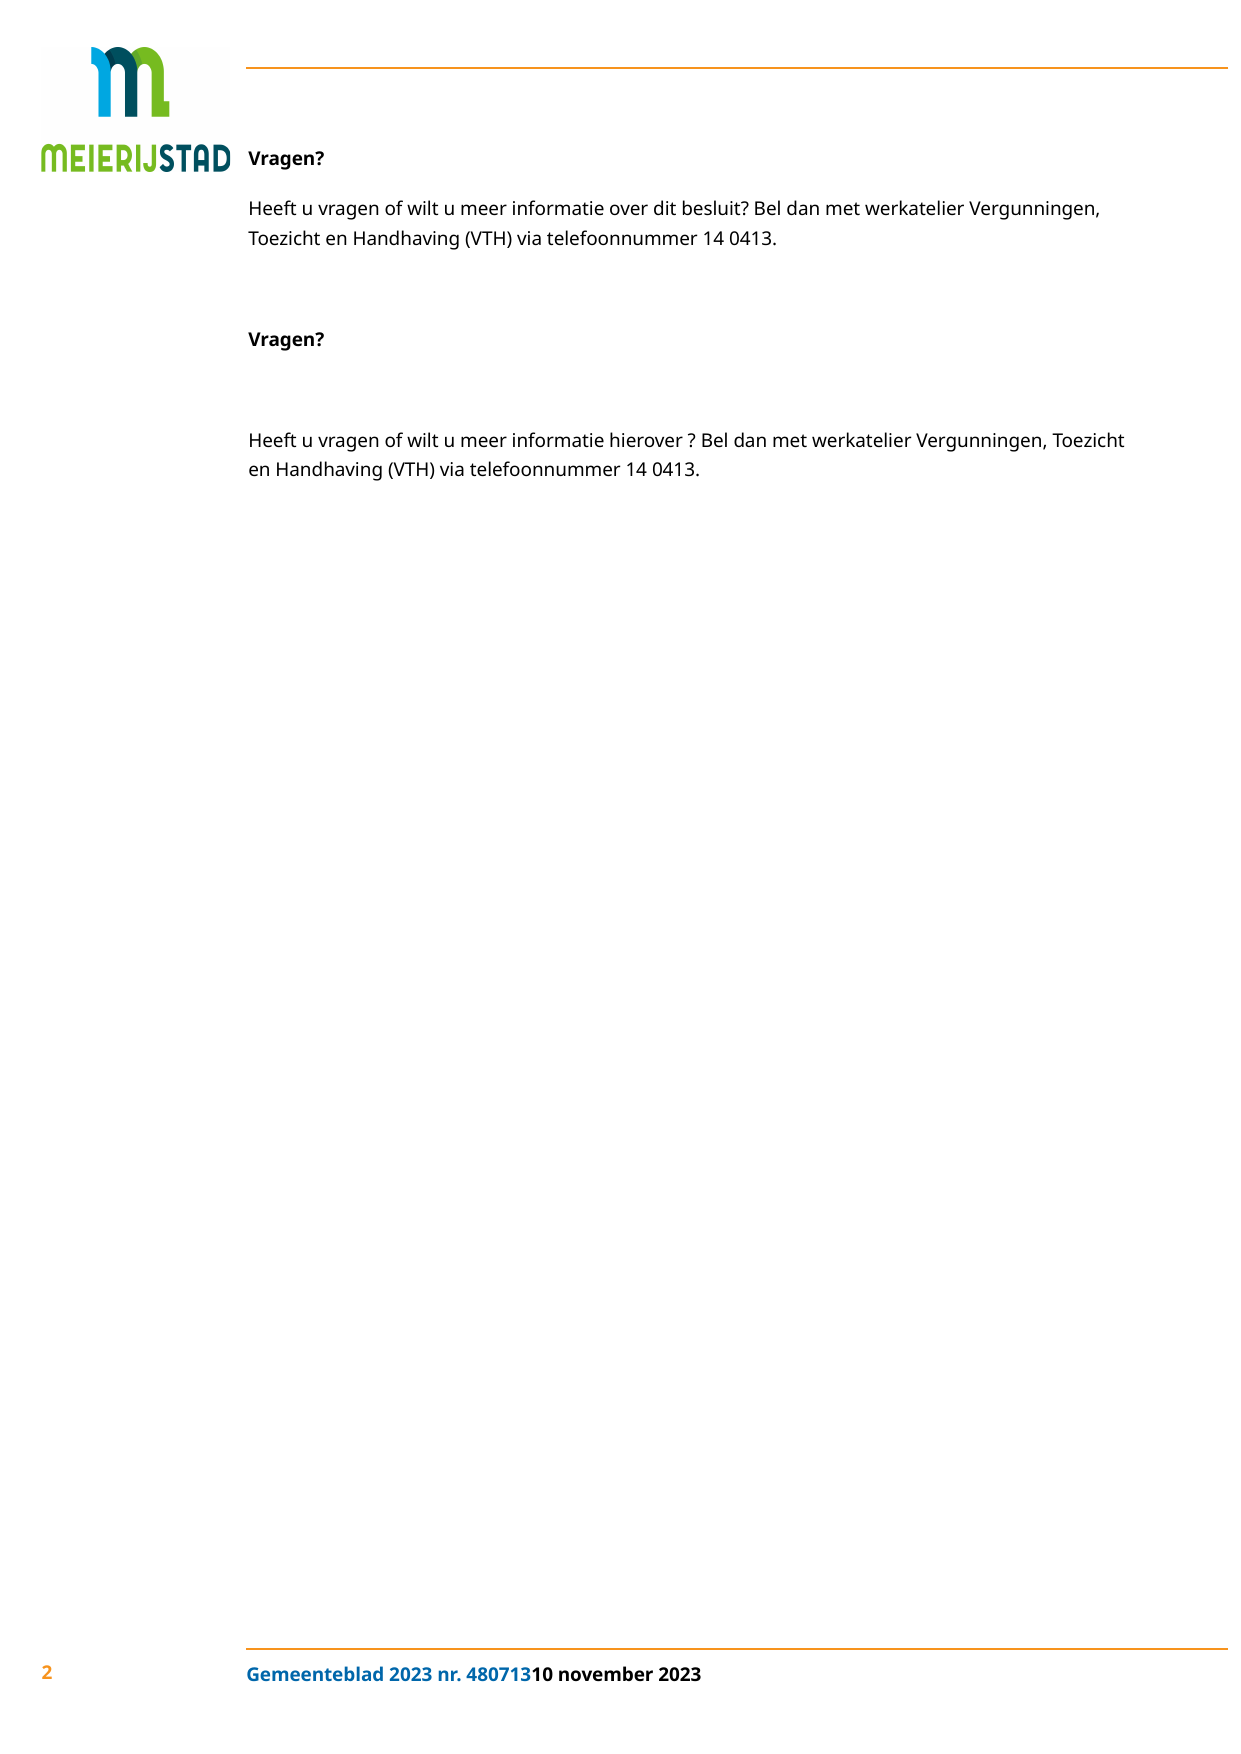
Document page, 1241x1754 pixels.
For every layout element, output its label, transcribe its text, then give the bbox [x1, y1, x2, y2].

picture [41, 47, 231, 172]
text Heeft u vragen of wilt u meer informatie hierover ? Bel dan met werkatelier Vergunningen, Toezicht en Handhaving (VTH) via telefoonnummer 14 0413. [248, 427, 1152, 482]
text Heeft u vragen of wilt u meer informatie over dit besluit? Bel dan met werkatelier Vergunningen, Toezicht en Handhaving (VTH) via telefoonnummer 14 0413. [248, 196, 1152, 251]
text Vragen? [248, 145, 1152, 171]
text Vragen? [248, 326, 1152, 352]
